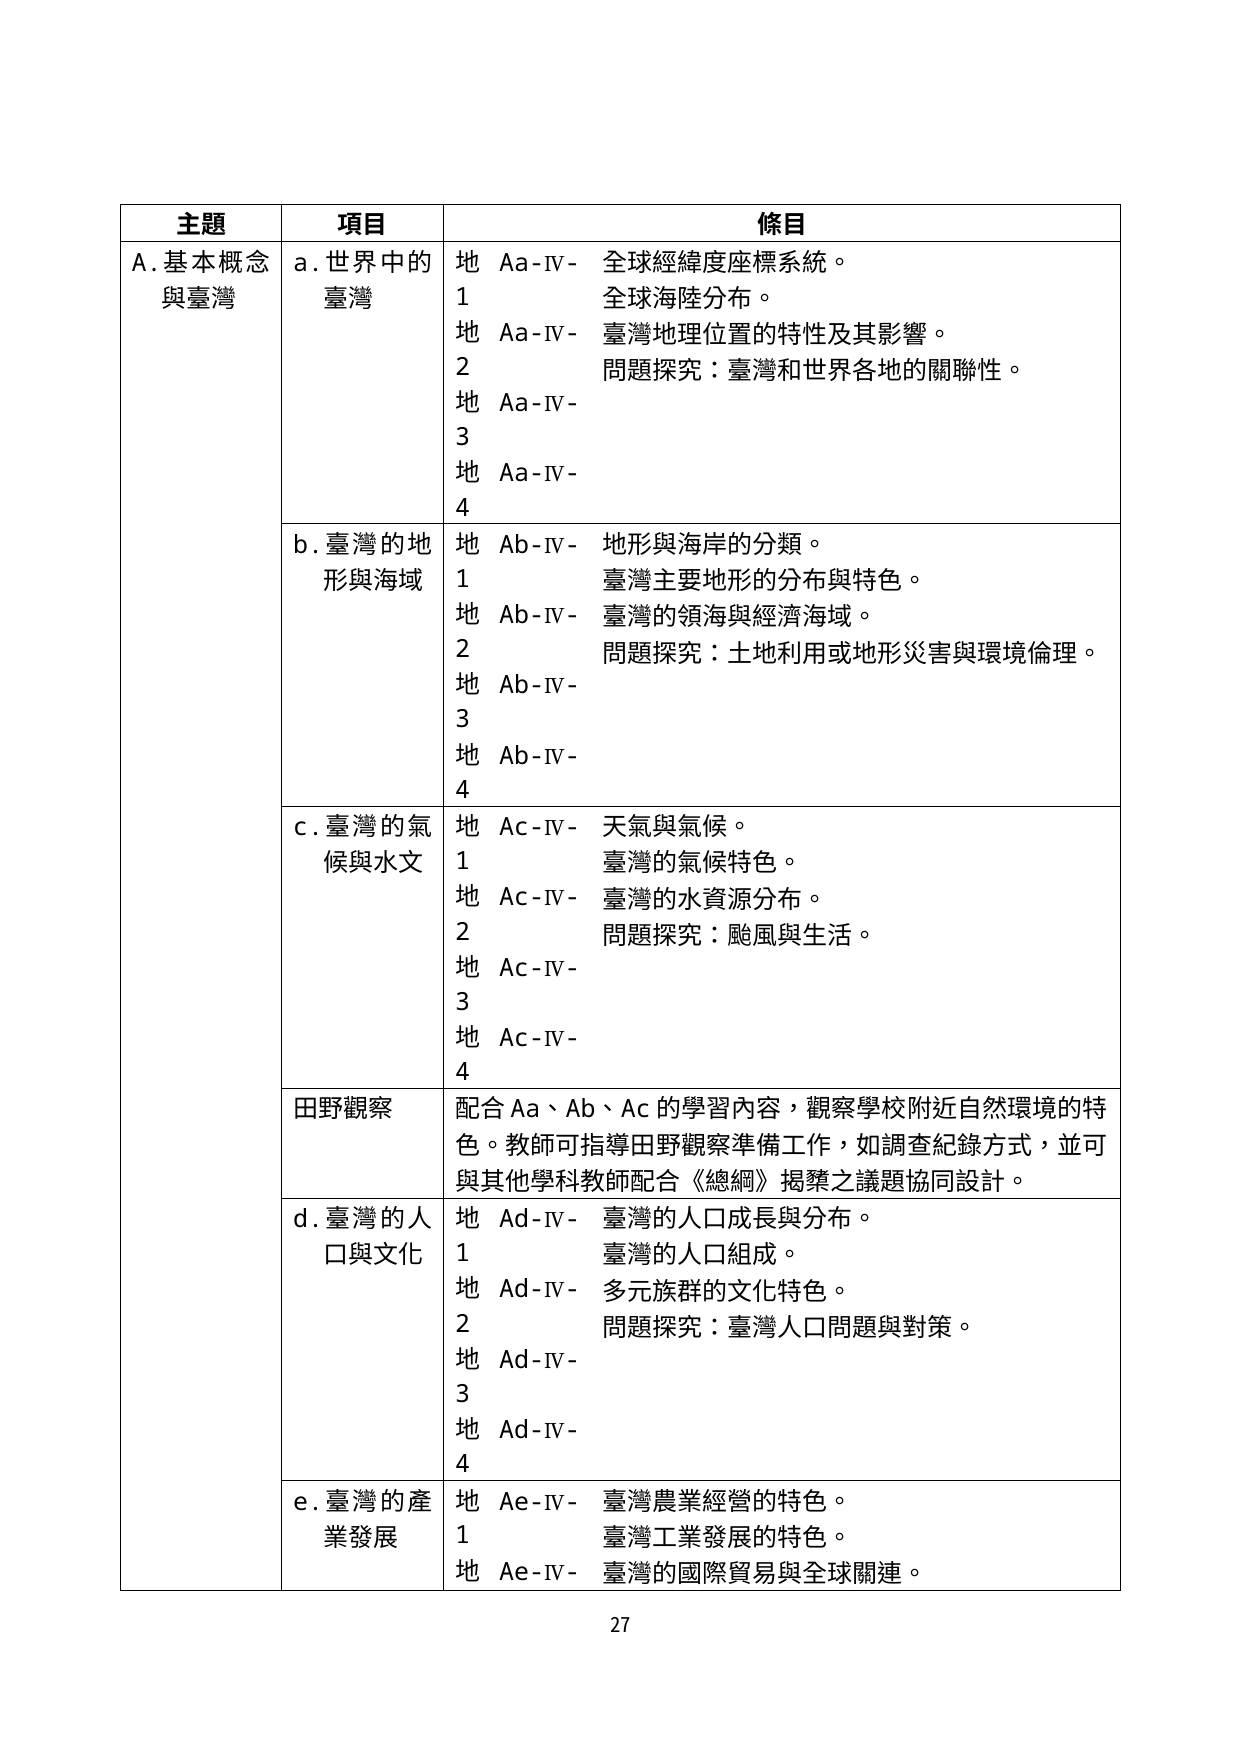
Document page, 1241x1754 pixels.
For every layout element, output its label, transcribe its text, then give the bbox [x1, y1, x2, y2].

table_cell c.臺灣的氣候與水文 [282, 807, 443, 1088]
table_cell 臺灣農業經營的特色。 臺灣工業發展的特色。 臺灣的國際貿易與全球關連。 [591, 1481, 1120, 1590]
table_cell b.臺灣的地形與海域 [282, 524, 443, 806]
table_cell 地形與海岸的分類。 臺灣主要地形的分布與特色。 臺灣的領海與經濟海域。 問題探究：土地利用或地形災害與環境倫理。 [591, 524, 1120, 806]
table_cell 臺灣的人口成長與分布。 臺灣的人口組成。 多元族群的文化特色。 問題探究：臺灣人口問題與對策。 [591, 1199, 1120, 1480]
table_cell 天氣與氣候。 臺灣的氣候特色。 臺灣的水資源分布。 問題探究：颱風與生活。 [591, 807, 1120, 1088]
table_cell 地Ab-Ⅳ-1 地Ab-Ⅳ-2 地Ab-Ⅳ-3 地Ab-Ⅳ-4 [444, 524, 591, 806]
table_cell A.基本概念與臺灣 [121, 242, 281, 1590]
table_cell 田野觀察 [282, 1089, 443, 1198]
table_cell 全球經緯度座標系統。 全球海陸分布。 臺灣地理位置的特性及其影響。 問題探究：臺灣和世界各地的關聯性。 [591, 242, 1120, 523]
table_header 項目 [282, 205, 443, 241]
table_cell 配合Aa、Ab、Ac的學習內容，觀察學校附近自然環境的特色。教師可指導田野觀察準備工作，如調查紀錄方式，並可與其他學科教師配合《總綱》揭櫫之議題協同設計。 [444, 1089, 1120, 1198]
table_cell d.臺灣的人口與文化 [282, 1199, 443, 1480]
table_cell 地Ad-Ⅳ-1 地Ad-Ⅳ-2 地Ad-Ⅳ-3 地Ad-Ⅳ-4 [444, 1199, 591, 1480]
table_header 條目 [444, 205, 1120, 241]
table_cell 地Aa-Ⅳ-1 地Aa-Ⅳ-2 地Aa-Ⅳ-3 地Aa-Ⅳ-4 [444, 242, 591, 523]
table_cell 地Ae-Ⅳ-1 地Ae-Ⅳ- [444, 1481, 591, 1590]
table_cell e.臺灣的產業發展 [282, 1481, 443, 1590]
table_cell 地Ac-Ⅳ-1 地Ac-Ⅳ-2 地Ac-Ⅳ-3 地Ac-Ⅳ-4 [444, 807, 591, 1088]
table_cell a.世界中的臺灣 [282, 242, 443, 523]
table_header 主題 [121, 205, 281, 241]
